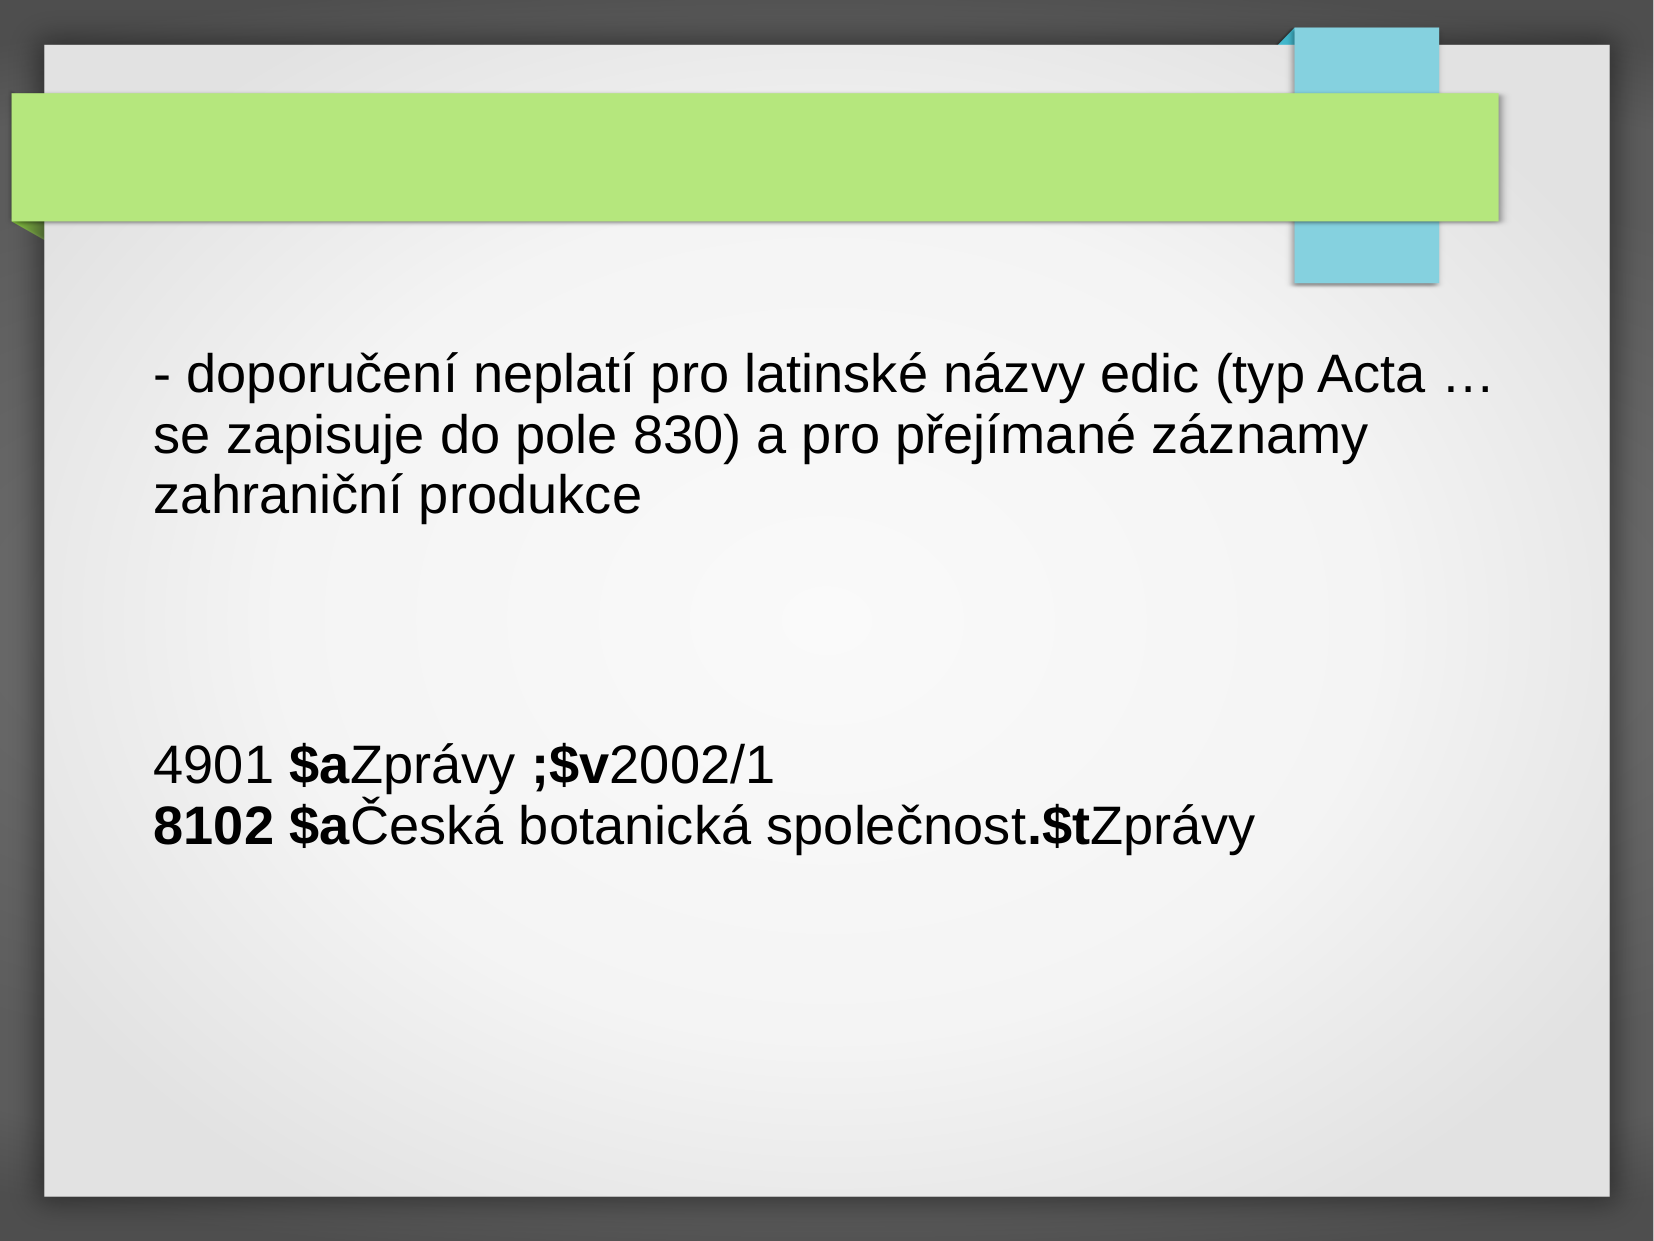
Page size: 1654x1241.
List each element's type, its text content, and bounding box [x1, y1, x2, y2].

picture [0, 0, 1654, 1241]
list - doporučení neplatí pro latinské názvy edic (typ Acta … se zapisuje do pole 830) a pro přejímané záznamy zahraniční produkce 4901 $aZprávy ;$v2002/1 8102 $aČeská botanická společnost.$tZprávy [82, 343, 1538, 1063]
